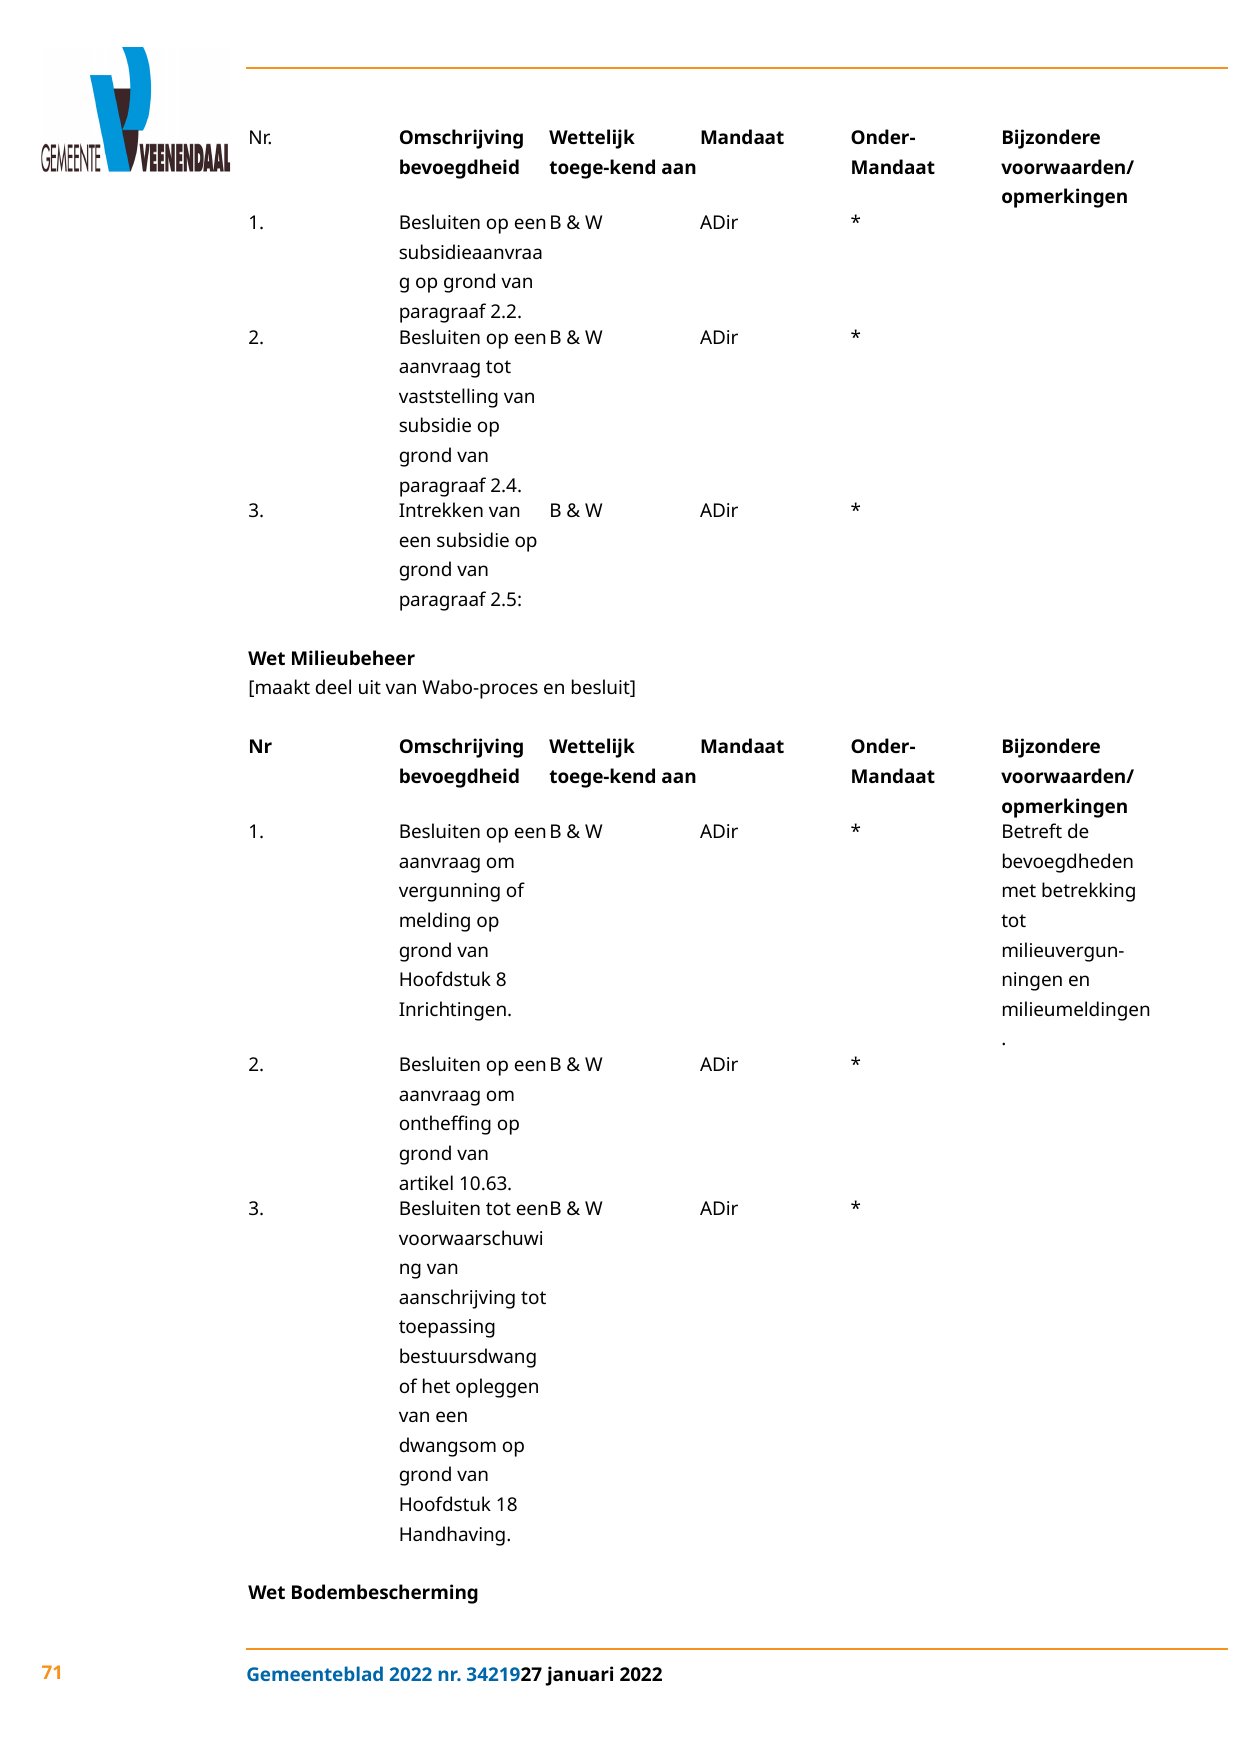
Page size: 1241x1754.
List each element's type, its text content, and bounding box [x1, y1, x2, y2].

table_cell * [850, 1051, 1001, 1195]
picture [41, 47, 130, 172]
table_header Mandaat [700, 734, 850, 818]
table_cell * [850, 1195, 1001, 1547]
table_header Nr. [248, 125, 398, 209]
table_cell ADir [700, 1051, 850, 1195]
table_cell B & W [549, 498, 700, 612]
table_cell B & W [549, 209, 700, 324]
table_cell [248, 324, 398, 497]
table_cell [248, 209, 398, 324]
table_cell B & W [549, 324, 700, 497]
table_cell * [850, 498, 1001, 612]
table_cell B & W [549, 1051, 700, 1195]
table_cell [248, 819, 398, 1051]
table_cell Besluiten op een subsidieaanvraag op grond van paragraaf 2.2. [399, 209, 549, 324]
table_cell [1001, 1051, 1152, 1195]
table_header Bijzondere voorwaarden/ opmerkingen [1001, 734, 1152, 818]
table_cell * [850, 209, 1001, 324]
text Wet Milieubeheer [248, 645, 1152, 671]
table_cell ADir [700, 819, 850, 1051]
text Wet Bodembescherming [248, 1579, 1152, 1605]
table_header Onder- Mandaat [850, 734, 1001, 818]
table_cell [248, 1195, 398, 1547]
table_cell [248, 498, 398, 612]
table_cell Besluiten tot een voorwaarschuwing van aanschrijving tot toepassing bestuursdwang of het opleggen van een dwangsom op grond van Hoofdstuk 18 Handhaving. [399, 1195, 549, 1547]
table_header Bijzondere voorwaarden/ opmerkingen [1001, 125, 1152, 209]
table_cell B & W [549, 1195, 700, 1547]
table_cell Besluiten op een aanvraag tot vaststelling van subsidie op grond van paragraaf 2.4. [399, 324, 549, 497]
table_cell ADir [700, 324, 850, 497]
table_cell ADir [700, 1195, 850, 1547]
picture [123, 47, 231, 172]
table_cell [1001, 498, 1152, 612]
table_header Nr [248, 734, 398, 818]
table_cell * [850, 324, 1001, 497]
table_header Mandaat [700, 125, 850, 209]
table_header Omschrijving bevoegdheid [399, 125, 549, 209]
table_cell [1001, 324, 1152, 497]
table_cell * [850, 819, 1001, 1051]
table_header Wettelijk toege-kend aan [549, 734, 700, 818]
table_cell Betreft de bevoegdheden met betrekking tot milieuvergun-ningen en milieumeldingen. [1001, 819, 1152, 1051]
table_cell Besluiten op een aanvraag om vergunning of melding op grond van Hoofdstuk 8 Inrichtingen. [399, 819, 549, 1051]
table_cell [1001, 209, 1152, 324]
table_cell ADir [700, 209, 850, 324]
table_header Omschrijving bevoegdheid [399, 734, 549, 818]
table_cell [248, 1051, 398, 1195]
table_cell B & W [549, 819, 700, 1051]
table_cell Intrekken van een subsidie op grond van paragraaf 2.5: [399, 498, 549, 612]
table_header Wettelijk toege-kend aan [549, 125, 700, 209]
table_cell Besluiten op een aanvraag om ontheffing op grond van artikel 10.63. [399, 1051, 549, 1195]
text [maakt deel uit van Wabo-proces en besluit] [248, 674, 1152, 700]
table_cell [1001, 1195, 1152, 1547]
table_cell ADir [700, 498, 850, 612]
table_header Onder- Mandaat [850, 125, 1001, 209]
